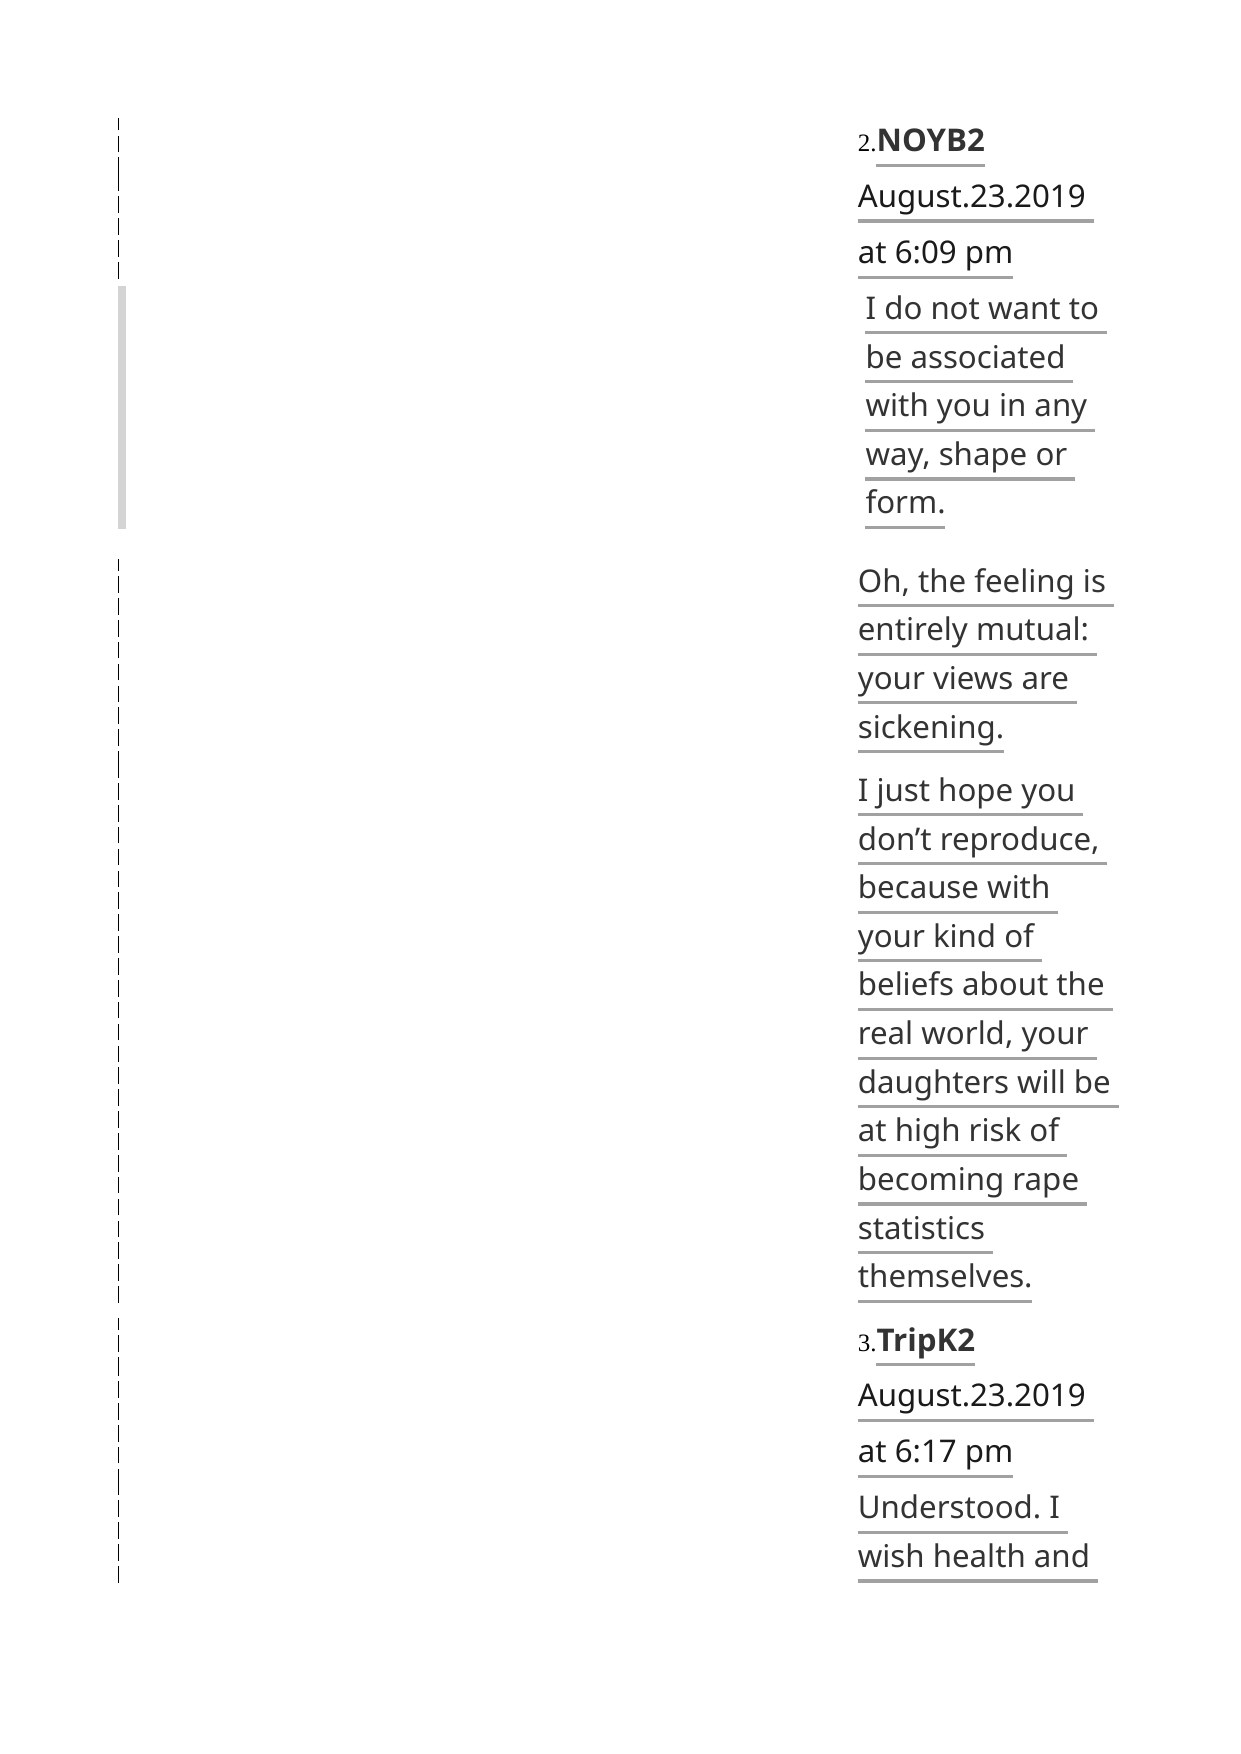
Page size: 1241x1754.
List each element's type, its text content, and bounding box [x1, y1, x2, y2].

list TripK2 [118, 1317, 1122, 1366]
list I do not want to be associated with you in any way, shape or form. [126, 286, 1122, 529]
list Understood. I wish health and [118, 1485, 1122, 1583]
list August.23.2019 at 6:09 pm [118, 174, 1122, 279]
list Oh, the feeling is entirely mutual: your views are sickening. [118, 559, 1122, 753]
list I just hope you don’t reproduce, because with your kind of beliefs about the real world, your daughters will be at high risk of becoming rape statistics themselves. [118, 768, 1122, 1303]
list August.23.2019 at 6:17 pm [118, 1373, 1122, 1478]
list NOYB2 [118, 118, 1122, 167]
